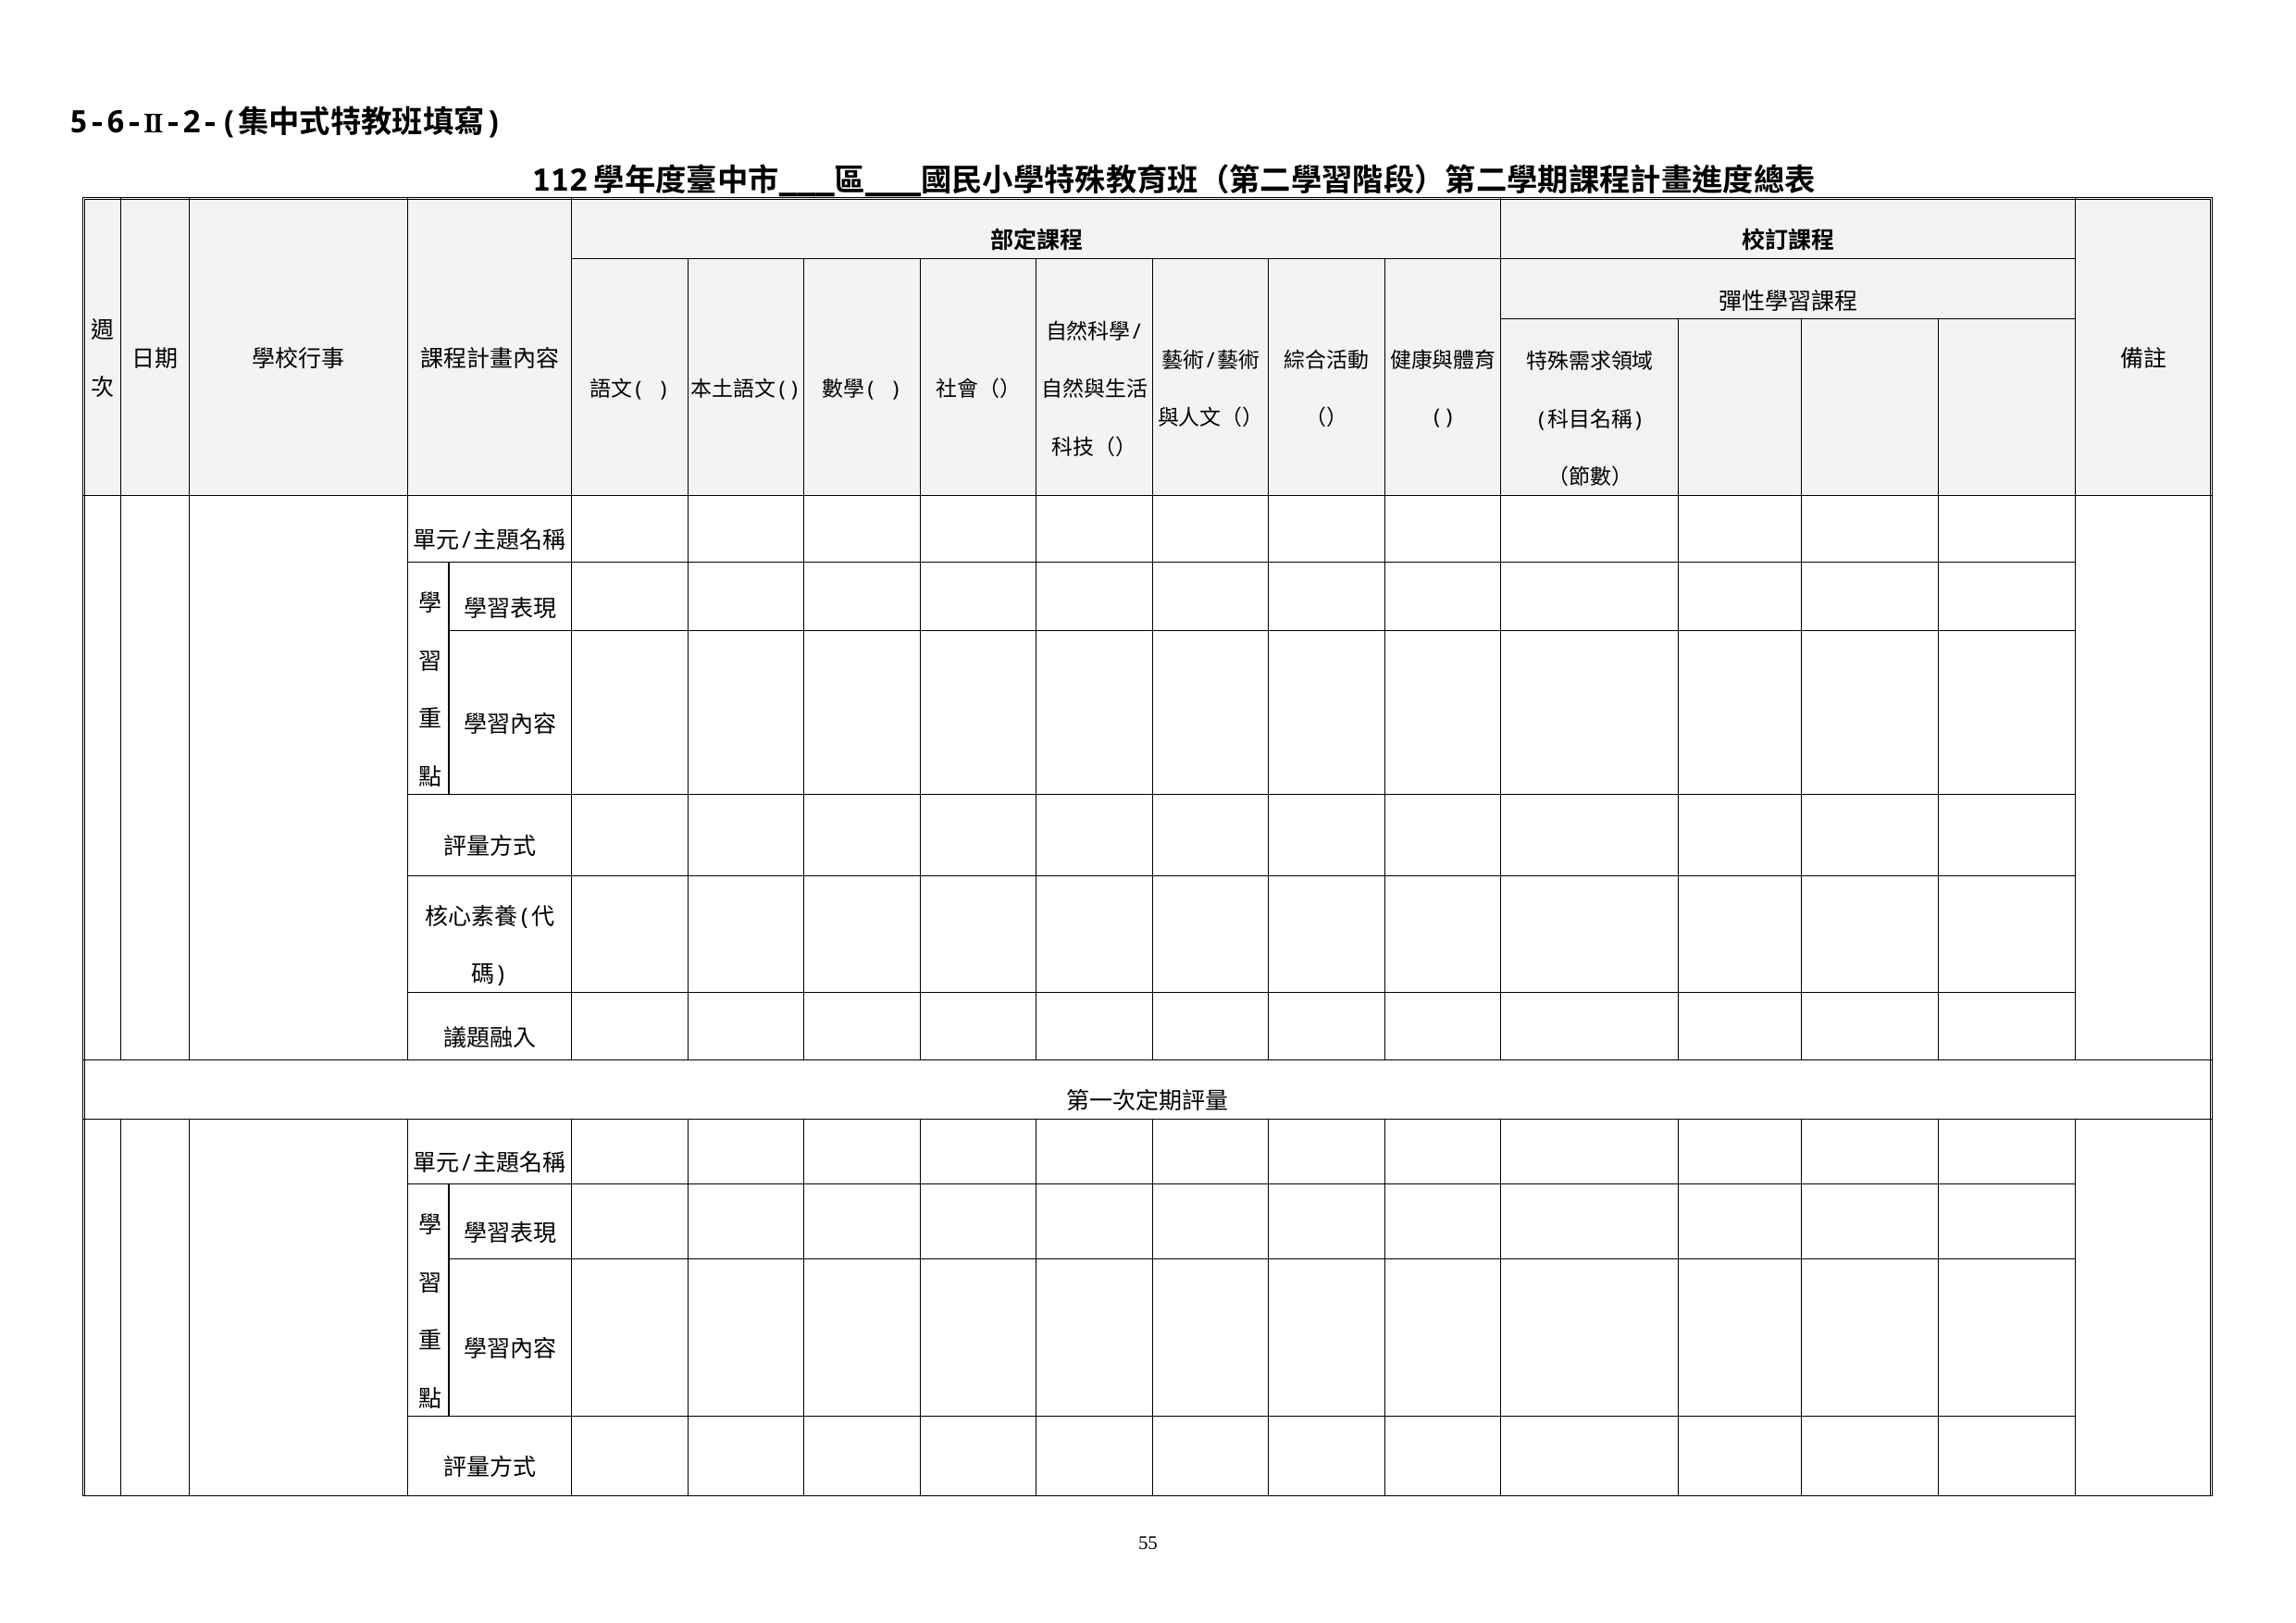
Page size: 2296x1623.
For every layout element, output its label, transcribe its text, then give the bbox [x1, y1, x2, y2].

table_cell [1153, 631, 1268, 794]
table_cell 學習重點 [408, 563, 448, 794]
table_cell [2076, 496, 2210, 1059]
table_cell [1269, 1120, 1384, 1183]
table_cell 特殊需求領域 (科目名稱) （節數） [1501, 319, 1678, 495]
table_cell [1036, 1417, 1152, 1495]
table_cell [1036, 795, 1152, 875]
table_cell [1679, 876, 1801, 992]
table_cell [921, 1120, 1036, 1183]
table_header 備註 [2076, 200, 2210, 495]
table_cell [921, 1417, 1036, 1495]
table_cell [689, 631, 803, 794]
table_cell [689, 795, 803, 875]
table_cell [1385, 993, 1500, 1059]
table_cell [1385, 1184, 1500, 1258]
table_cell [1036, 993, 1152, 1059]
table_cell [1802, 319, 1938, 495]
table_cell [2076, 1120, 2210, 1495]
table_cell [1939, 496, 2075, 562]
table_cell [804, 1259, 920, 1416]
table_cell 學習重點 [408, 1184, 448, 1416]
table_cell [1679, 319, 1801, 495]
table_cell [804, 993, 920, 1059]
table_cell [572, 1120, 688, 1183]
table_cell [1939, 1184, 2075, 1258]
table_cell [1036, 563, 1152, 630]
table_cell [1939, 993, 2075, 1059]
table_cell [1939, 1120, 2075, 1183]
table_cell 第一次定期評量 [85, 1060, 2210, 1119]
table_cell [1385, 876, 1500, 992]
table_cell [921, 563, 1036, 630]
text 5-6-Ⅱ-2-(集中式特教班填寫) [69, 81, 2226, 139]
table_cell 綜合活動（） [1269, 259, 1384, 495]
table_cell [1939, 795, 2075, 875]
table_cell 學習表現 [450, 1184, 571, 1258]
table_cell 社會（） [921, 259, 1036, 495]
table_cell [689, 496, 803, 562]
table_cell [190, 496, 407, 1059]
table_cell [1679, 563, 1801, 630]
table_cell [1679, 1259, 1801, 1416]
table_cell [190, 1120, 407, 1495]
table_cell [572, 631, 688, 794]
table_cell [1802, 631, 1938, 794]
table_cell [921, 876, 1036, 992]
table_cell [572, 1259, 688, 1416]
table_cell [1679, 993, 1801, 1059]
table_cell [1385, 563, 1500, 630]
table_cell [1802, 496, 1938, 562]
table_header 校訂課程 [1501, 200, 2075, 257]
table_cell 數學( ) [804, 259, 920, 495]
table_cell [1802, 1417, 1938, 1495]
table_cell 學習內容 [450, 631, 571, 794]
table_cell 本土語文() [689, 259, 803, 495]
table_cell [1269, 631, 1384, 794]
table_cell [804, 795, 920, 875]
table_cell [1501, 1184, 1678, 1258]
table_cell [921, 1184, 1036, 1258]
table_cell [1501, 1417, 1678, 1495]
table_cell [1269, 496, 1384, 562]
table_cell 健康與體育 () [1385, 259, 1500, 495]
table_cell [1385, 496, 1500, 562]
table_cell [804, 1184, 920, 1258]
table_cell [1501, 631, 1678, 794]
table_cell [1269, 563, 1384, 630]
table_cell [572, 1417, 688, 1495]
table_cell [689, 563, 803, 630]
table_cell [1153, 993, 1268, 1059]
table_cell [1153, 563, 1268, 630]
table_cell [1802, 1120, 1938, 1183]
table_header 學校行事 [190, 200, 407, 495]
table_cell [121, 1120, 189, 1495]
table_cell 評量方式 [408, 795, 571, 875]
table_cell [1679, 496, 1801, 562]
table_cell [1501, 993, 1678, 1059]
table_cell [1939, 631, 2075, 794]
table_cell [1501, 1259, 1678, 1416]
table_cell [1153, 1259, 1268, 1416]
table_cell [1501, 1120, 1678, 1183]
table_cell [1679, 1184, 1801, 1258]
table_cell [921, 1259, 1036, 1416]
table_cell [1269, 876, 1384, 992]
table_cell [121, 496, 189, 1059]
table_cell [1269, 1417, 1384, 1495]
table_cell [1679, 1417, 1801, 1495]
table_cell [1153, 496, 1268, 562]
table_cell [1501, 563, 1678, 630]
table_cell [1679, 795, 1801, 875]
table_cell [1269, 993, 1384, 1059]
table_cell [689, 993, 803, 1059]
table_cell [1036, 496, 1152, 562]
table_cell [1269, 1184, 1384, 1258]
table_cell 評量方式 [408, 1417, 571, 1495]
table_cell [1036, 1184, 1152, 1258]
table_cell [1939, 319, 2075, 495]
table_cell [1385, 631, 1500, 794]
table_cell [921, 496, 1036, 562]
table_header 課程計畫內容 [408, 200, 571, 495]
table_cell [1802, 876, 1938, 992]
table_cell [1385, 1417, 1500, 1495]
table_cell 語文( ) [572, 259, 688, 495]
table_cell [572, 1184, 688, 1258]
table_cell [689, 876, 803, 992]
table_cell [1501, 795, 1678, 875]
table_cell [1939, 876, 2075, 992]
table_cell [1385, 1259, 1500, 1416]
table_cell [1501, 876, 1678, 992]
table_header 日期 [121, 200, 189, 495]
table_cell [1501, 496, 1678, 562]
table_cell [85, 1120, 120, 1495]
table_cell [804, 496, 920, 562]
table_cell [1153, 1184, 1268, 1258]
table_cell [1269, 1259, 1384, 1416]
table_cell [1679, 631, 1801, 794]
table_cell 學習內容 [450, 1259, 571, 1416]
table_cell [85, 496, 120, 1059]
table_cell [921, 795, 1036, 875]
table_header 週次 [85, 200, 120, 495]
table_cell [921, 631, 1036, 794]
table_cell [1269, 795, 1384, 875]
table_cell [1153, 876, 1268, 992]
table_cell [804, 631, 920, 794]
table_cell [572, 563, 688, 630]
table_header 部定課程 [572, 200, 1500, 257]
table_cell 藝術/藝術與人文（） [1153, 259, 1268, 495]
table_cell [804, 876, 920, 992]
table_cell 彈性學習課程 [1501, 259, 2075, 318]
table_cell [804, 563, 920, 630]
table_cell [1939, 1417, 2075, 1495]
table_cell [1679, 1120, 1801, 1183]
table_cell [1385, 1120, 1500, 1183]
table_cell [1153, 795, 1268, 875]
table_cell [1153, 1120, 1268, 1183]
table_cell [1939, 563, 2075, 630]
table_cell [1802, 563, 1938, 630]
table_cell [1939, 1259, 2075, 1416]
table_cell [1036, 1259, 1152, 1416]
table_cell [572, 993, 688, 1059]
table_cell [1036, 876, 1152, 992]
table_cell [689, 1120, 803, 1183]
table_cell [1802, 1184, 1938, 1258]
table_cell 學習表現 [450, 563, 571, 630]
table_cell [689, 1184, 803, 1258]
table_cell [1153, 1417, 1268, 1495]
table_cell [804, 1120, 920, 1183]
table_cell [1802, 795, 1938, 875]
table_cell [689, 1259, 803, 1416]
table_cell [1802, 1259, 1938, 1416]
table_cell [1036, 631, 1152, 794]
text 112學年度臺中市___區___國民小學特殊教育班（第二學習階段）第二學期課程計畫進度總表 [69, 139, 2226, 197]
table_cell [1036, 1120, 1152, 1183]
table_cell 單元/主題名稱 [408, 496, 571, 562]
table_cell [572, 496, 688, 562]
table_cell [804, 1417, 920, 1495]
table_cell [1385, 795, 1500, 875]
table_cell [572, 876, 688, 992]
table_cell [689, 1417, 803, 1495]
table_cell [572, 795, 688, 875]
table_cell 議題融入 [408, 993, 571, 1059]
table_cell 自然科學/自然與生活科技（） [1036, 259, 1152, 495]
table_cell [1802, 993, 1938, 1059]
table_cell [921, 993, 1036, 1059]
table_cell 單元/主題名稱 [408, 1120, 571, 1183]
table_cell 核心素養(代碼) [408, 876, 571, 992]
